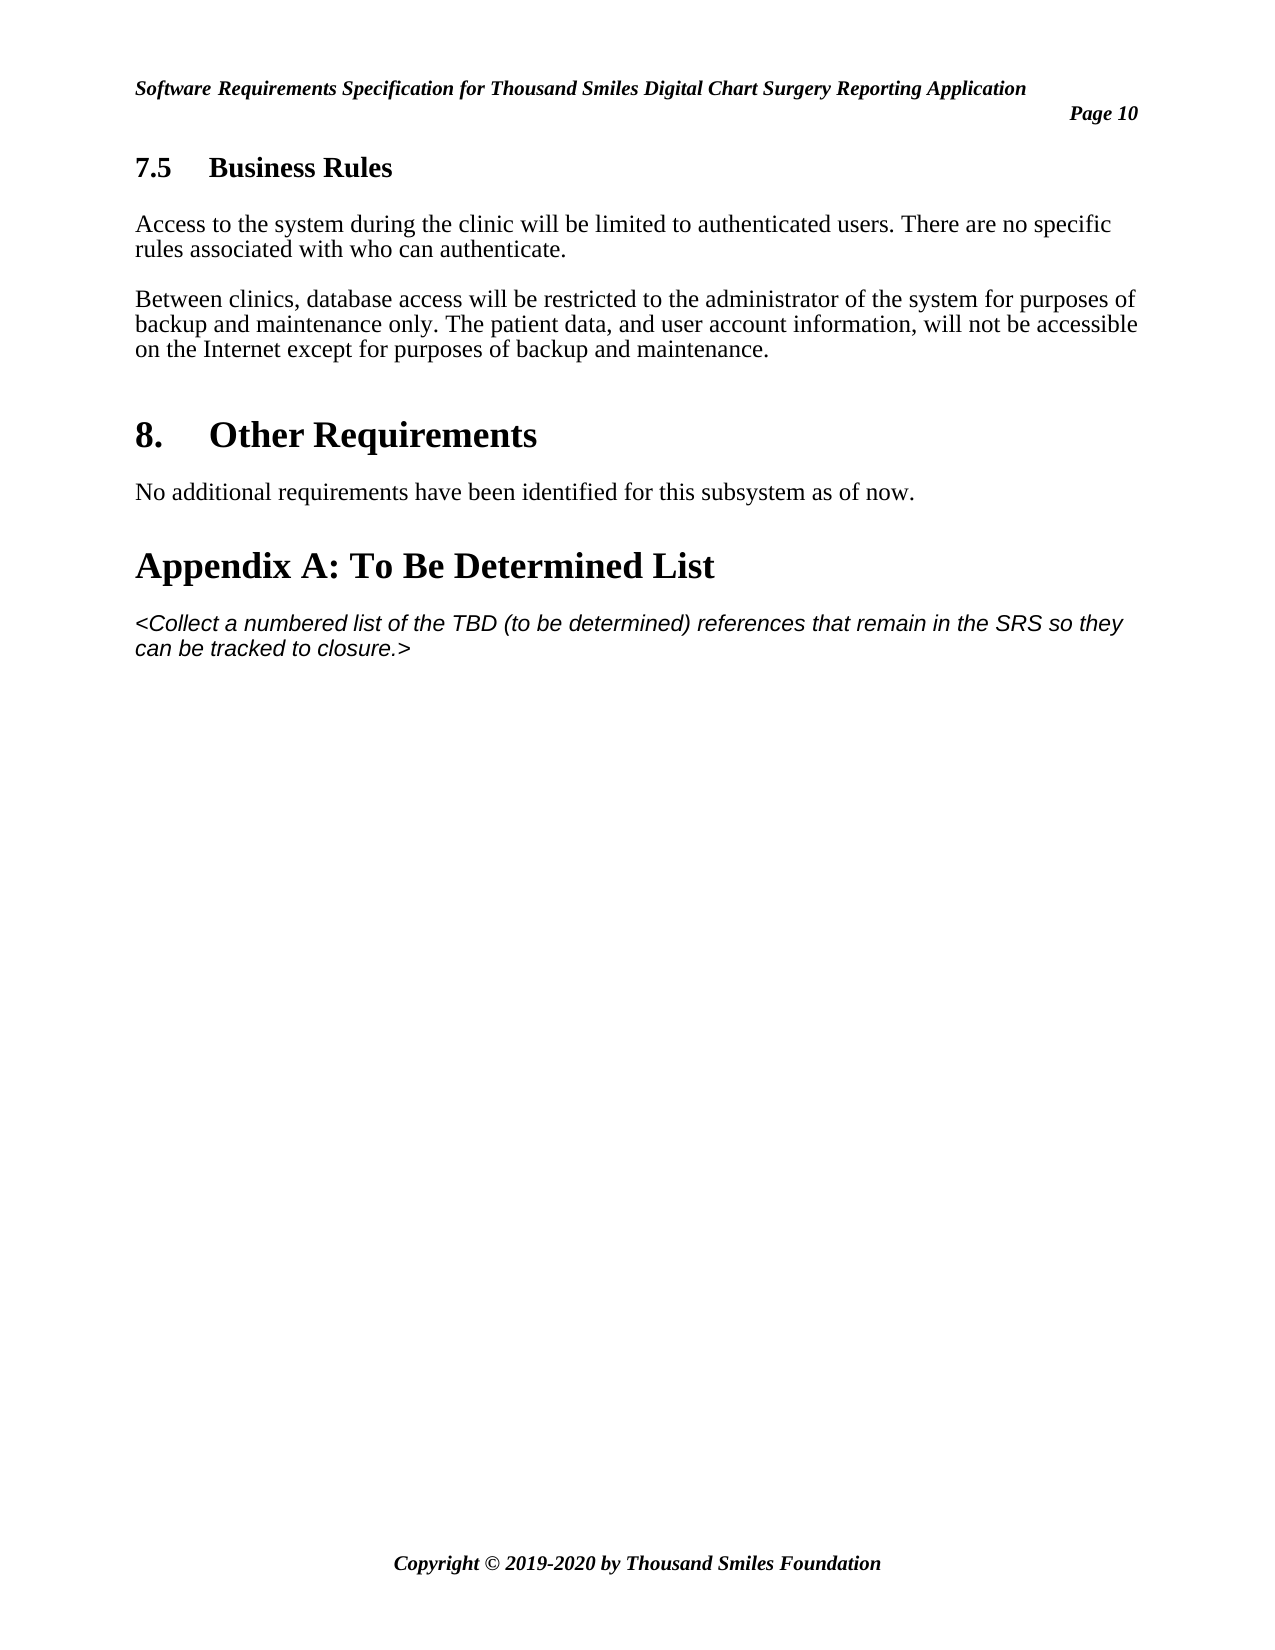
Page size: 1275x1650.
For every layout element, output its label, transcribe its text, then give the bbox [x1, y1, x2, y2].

text Appendix A: To Be Determined List [135, 543, 1140, 586]
text Between clinics, database access will be restricted to the administrator of the system for purposes of backup and maintenance only. The patient data, and user account information, will not be accessible on the Internet except for purposes of backup and maintenance. [135, 288, 1140, 363]
subtitle Business Rules [135, 150, 1140, 183]
subtitle Other Requirements [135, 413, 1140, 456]
text Access to the system during the clinic will be limited to authenticated users. There are no specific rules associated with who can authenticate. [135, 213, 1140, 263]
text No additional requirements have been identified for this subsystem as of now. [135, 481, 1140, 506]
text <Collect a numbered list of the TBD (to be determined) references that remain in the SRS so they can be tracked to closure.> [135, 611, 1140, 661]
